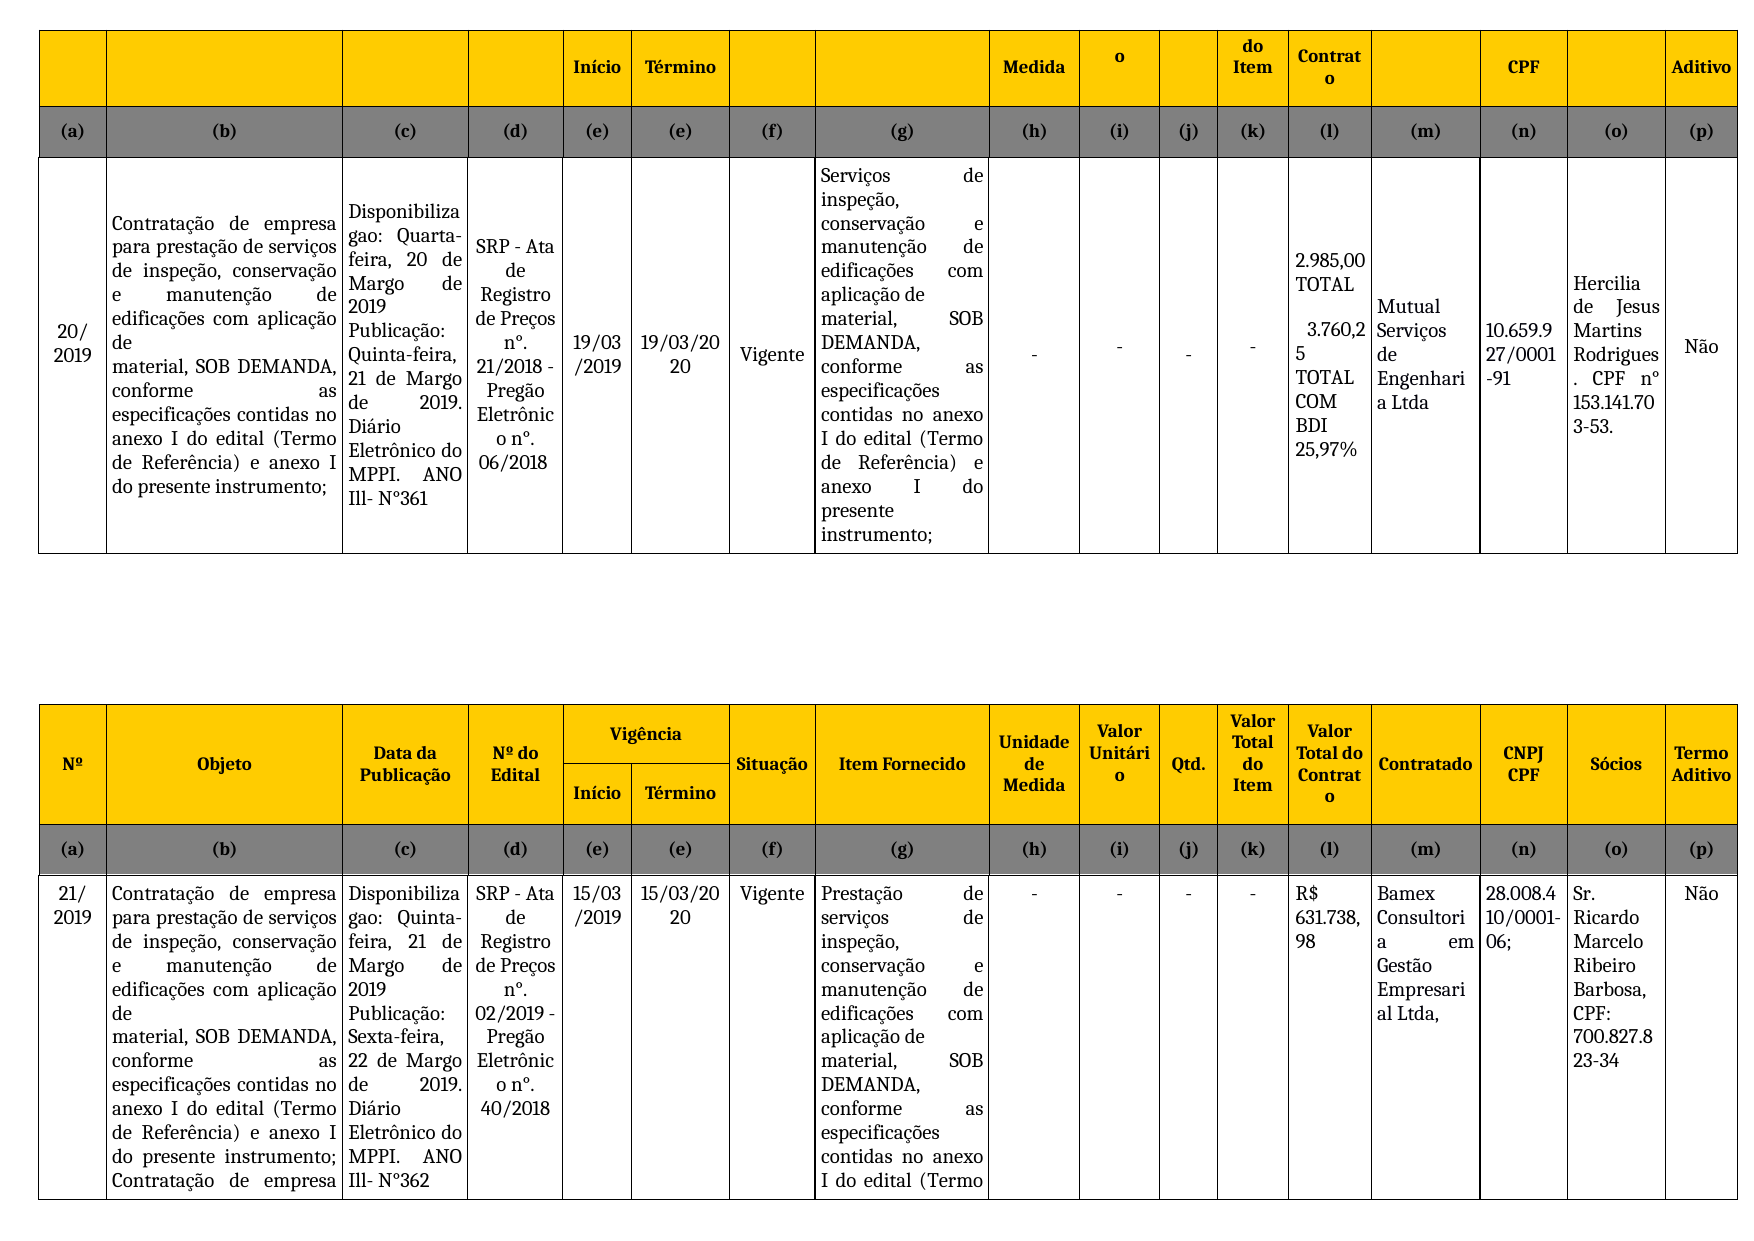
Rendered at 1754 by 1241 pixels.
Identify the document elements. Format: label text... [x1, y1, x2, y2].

table_cell (g) [816, 825, 989, 874]
table_cell - [1160, 158, 1217, 552]
table_header Termo Aditivo [1666, 705, 1737, 824]
table_cell (k) [1218, 825, 1288, 874]
table_header Medida [990, 31, 1079, 106]
table_cell R$ 631.738,98 [1289, 876, 1371, 1198]
table_cell Prestação de serviços de inspeção, conservação e manutenção de edificações com aplicação de material, SOB DEMANDA, conforme as especificações contidas no anexo I do edital (Termo [816, 876, 988, 1198]
table_cell Vigente [730, 876, 814, 1198]
table_cell - [1080, 158, 1159, 552]
table_cell (d) [469, 107, 563, 157]
table_header [730, 31, 815, 106]
table_cell (i) [1080, 825, 1159, 874]
table_header Item Fornecido [816, 705, 989, 824]
table_cell Término [632, 764, 729, 824]
table_cell (b) [107, 825, 342, 874]
table_cell Bamex Consultoria em Gestão Empresarial Ltda, [1372, 876, 1479, 1198]
table_cell (p) [1666, 107, 1737, 157]
table_cell Término [632, 31, 729, 106]
table_cell (c) [343, 825, 468, 874]
table_cell Mutual Serviços de Engenharia Ltda [1372, 158, 1479, 552]
table_cell (h) [990, 825, 1079, 874]
table_header [343, 31, 468, 106]
table_header Sócios [1568, 705, 1665, 824]
table_header Situação [730, 705, 815, 824]
table_cell (k) [1218, 107, 1288, 157]
table_cell (n) [1481, 825, 1567, 874]
table_header [1160, 31, 1217, 106]
table_cell (j) [1160, 825, 1217, 874]
table_header Nº [40, 705, 106, 824]
table_cell (g) [816, 107, 989, 157]
table_cell (m) [1372, 825, 1480, 874]
table_cell Hercilia de Jesus Martins Rodrigues. CPF n° 153.141.703-53. [1568, 158, 1665, 552]
table_header [40, 31, 106, 106]
table_cell (l) [1289, 825, 1371, 874]
table_cell - [1160, 876, 1217, 1198]
table_cell (e) [632, 825, 729, 874]
table_cell Sr. Ricardo Marcelo Ribeiro Barbosa, CPF: 700.827.823-34 [1568, 876, 1665, 1198]
table_cell (f) [730, 107, 815, 157]
table_cell 21/ 2019 [39, 876, 106, 1198]
table_header Valor Total do Item [1218, 705, 1288, 824]
table_cell 2.985,00 TOTAL 3.760,25 TOTAL COM BDI 25,97% [1289, 158, 1371, 552]
table_cell (m) [1372, 107, 1480, 157]
table_header [1568, 31, 1665, 106]
table_cell (o) [1568, 107, 1665, 157]
table_cell 19/03/2020 [632, 158, 729, 552]
table_cell (f) [730, 825, 815, 874]
table_cell Vigente [730, 158, 814, 552]
table_cell (n) [1481, 107, 1567, 157]
table_cell (j) [1160, 107, 1217, 157]
table_cell (a) [40, 107, 106, 157]
table_cell 15/03/2019 [563, 876, 631, 1198]
table_header Contrato [1289, 31, 1371, 106]
table_cell 19/03/2019 [563, 158, 631, 552]
table_header CNPJ CPF [1481, 705, 1567, 824]
table_header Qtd. [1160, 705, 1217, 824]
table_header do Item [1218, 31, 1288, 106]
table_cell (h) [990, 107, 1079, 157]
table_cell - [1080, 876, 1159, 1198]
table_cell SRP - Ata de Registro de Preços n°. 02/2019 - Pregão Eletrônico n°. 40/2018 [468, 876, 562, 1198]
table_header Objeto [107, 705, 342, 824]
table_cell (e) [564, 107, 631, 157]
table_header [1372, 31, 1480, 106]
table_cell - [989, 158, 1079, 552]
table_cell Não [1666, 876, 1737, 1198]
table_header [107, 31, 342, 106]
table_header Valor Unitário [1080, 705, 1159, 824]
table_header o [1080, 31, 1159, 106]
table_cell 20/ 2019 [39, 158, 106, 552]
table_header [469, 31, 563, 106]
table_cell Serviços de inspeção, conservação e manutenção de edificações com aplicação de material, SOB DEMANDA, conforme as especificações contidas no anexo I do edital (Termo de Referência) e anexo I do presente instrumento; [816, 158, 988, 552]
table_cell - [1218, 158, 1288, 552]
table_header CPF [1481, 31, 1567, 106]
table_header Contratado [1372, 705, 1480, 824]
table_cell (a) [40, 825, 106, 874]
table_cell SRP - Ata de Registro de Preços n°. 21/2018 - Pregão Eletrônico n°. 06/2018 [468, 158, 562, 552]
table_cell (e) [632, 107, 729, 157]
table_cell (b) [107, 107, 342, 157]
table_cell Início [564, 764, 631, 824]
table_cell 15/03/2020 [632, 876, 729, 1198]
table_cell - [1218, 876, 1288, 1198]
table_cell (c) [343, 107, 468, 157]
table_header Nº do Edital [469, 705, 563, 824]
table_header [816, 31, 989, 106]
table_cell (i) [1080, 107, 1159, 157]
table_header Data da Publicação [343, 705, 468, 824]
table_cell - [989, 876, 1079, 1198]
table_cell 28.008.410/0001-06; [1481, 876, 1567, 1198]
table_cell Disponibilizagao: Quinta-feira, 21 de Margo de 2019 Publicação: Sexta-feira, 22 de Margo de 2019. Diário Eletrônico do MPPI. ANO Ill- N°362 [343, 876, 467, 1198]
table_cell Não [1666, 158, 1737, 552]
table_header Aditivo [1666, 31, 1737, 106]
table_cell (d) [469, 825, 563, 874]
table_cell Contratação de empresa para prestação de serviços de inspeção, conservação e manutenção de edificações com aplicação de material, SOB DEMANDA, conforme as especificações contidas no anexo I do edital (Termo de Referência) e anexo I do presente instrumento; Contratação de empresa [107, 876, 342, 1198]
table_cell (e) [564, 825, 631, 874]
table_header Vigência [564, 705, 729, 763]
table_header Valor Total do Contrato [1289, 705, 1371, 824]
table_cell 10.659.927/0001-91 [1481, 158, 1567, 552]
table_cell (o) [1568, 825, 1665, 874]
table_cell Contratação de empresa para prestação de serviços de inspeção, conservação e manutenção de edificações com aplicação de material, SOB DEMANDA, conforme as especificações contidas no anexo I do edital (Termo de Referência) e anexo I do presente instrumento; [107, 158, 342, 552]
table_cell Disponibilizagao: Quarta-feira, 20 de Margo de 2019 Publicação: Quinta-feira, 21 de Margo de 2019. Diário Eletrônico do MPPI. ANO Ill- N°361 [343, 158, 467, 552]
table_cell (p) [1666, 825, 1737, 874]
table_cell (l) [1289, 107, 1371, 157]
table_cell Início [564, 31, 631, 106]
table_header Unidade de Medida [990, 705, 1079, 824]
